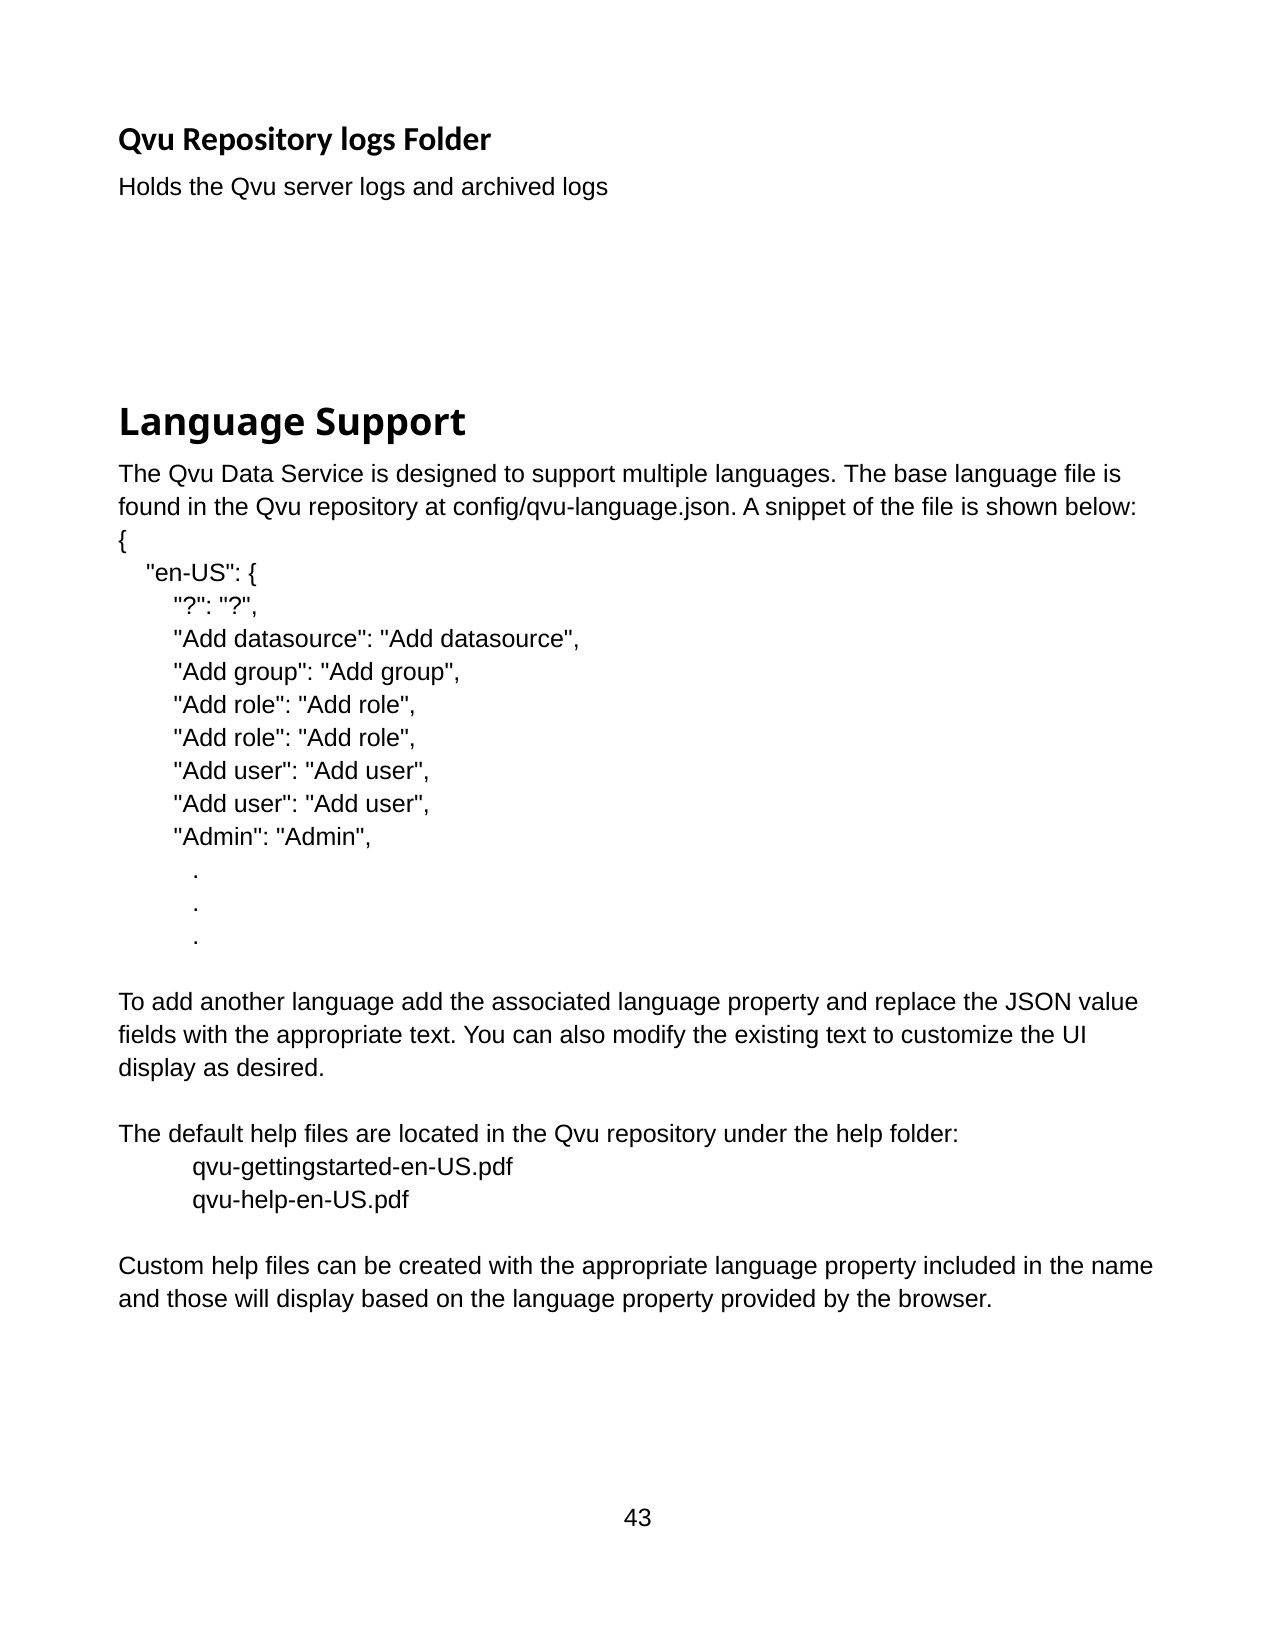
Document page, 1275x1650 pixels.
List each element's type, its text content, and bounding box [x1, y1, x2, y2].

text "en-US": { [118, 558, 1157, 587]
text . [118, 888, 1157, 917]
text "Admin": "Admin", [118, 822, 1157, 851]
text The default help files are located in the Qvu repository under the help folder: [118, 1119, 1157, 1148]
text "Add datasource": "Add datasource", [118, 624, 1157, 653]
text . [118, 921, 1157, 950]
text "Add group": "Add group", [118, 657, 1157, 686]
text { [118, 525, 1157, 554]
text "Add role": "Add role", [118, 723, 1157, 752]
text qvu-gettingstarted-en-US.pdf [118, 1152, 1157, 1181]
text Holds the Qvu server logs and archived logs [118, 172, 1157, 200]
text The Qvu Data Service is designed to support multiple languages. The base language file is found in the Qvu repository at config/qvu-language.json. A snippet of the file is shown below: [118, 459, 1157, 521]
subtitle Qvu Repository logs Folder [118, 118, 1157, 159]
text "?": "?", [118, 591, 1157, 620]
text "Add user": "Add user", [118, 789, 1157, 818]
text To add another language add the associated language property and replace the JSON value fields with the appropriate text. You can also modify the existing text to customize the UI display as desired. [118, 987, 1157, 1082]
text Custom help files can be created with the appropriate language property included in the name and those will display based on the language property provided by the browser. [118, 1251, 1157, 1313]
text "Add user": "Add user", [118, 756, 1157, 785]
text . [118, 855, 1157, 884]
text qvu-help-en-US.pdf [118, 1185, 1157, 1214]
text "Add role": "Add role", [118, 690, 1157, 719]
subtitle Language Support [118, 395, 1157, 446]
